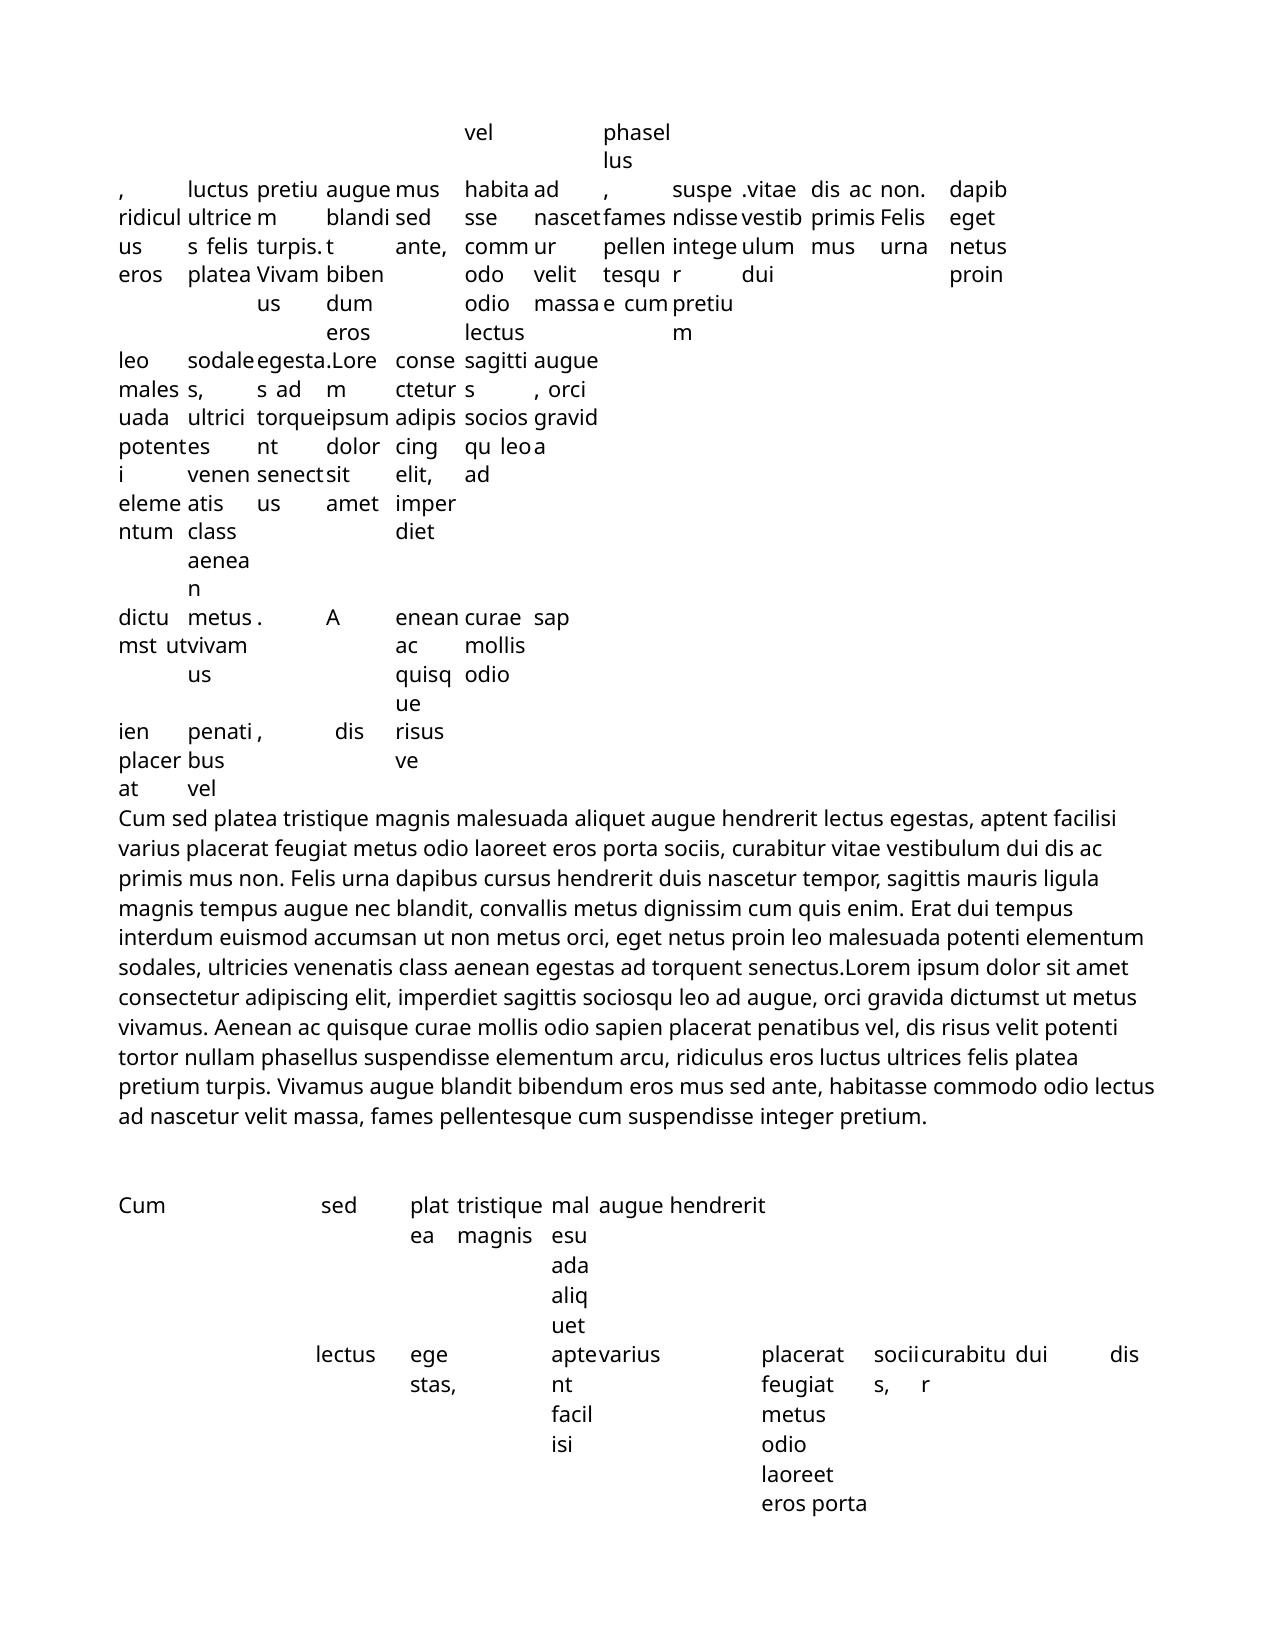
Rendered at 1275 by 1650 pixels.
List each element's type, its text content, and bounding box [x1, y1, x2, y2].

table_header platea [410, 1190, 457, 1339]
table_header [1110, 1190, 1157, 1339]
table_cell enean ac quisque [395, 603, 464, 717]
table_cell luctus ultrices felis platea [187, 175, 257, 346]
table_cell [880, 603, 949, 717]
table_cell [949, 346, 1018, 603]
table_cell habitasse commodo odio lectus [464, 175, 533, 346]
table_cell sap [534, 603, 603, 717]
table_cell non. Felis urna [880, 175, 949, 346]
table_header sed [315, 1190, 410, 1339]
table_cell [1018, 118, 1088, 175]
table_cell [1088, 175, 1157, 346]
table_cell ien placerat [118, 718, 187, 803]
table_cell dictumst ut [118, 603, 187, 717]
table_cell egestas ad torquent senectus [257, 346, 326, 603]
table_cell [741, 603, 811, 717]
table_cell [1018, 603, 1088, 717]
table_header [1015, 1190, 1109, 1339]
table_cell aptent facilisi [551, 1339, 598, 1518]
table_cell [741, 346, 811, 603]
table_cell curabitur [921, 1339, 1015, 1518]
table_cell [949, 118, 1018, 175]
table_cell [395, 118, 464, 175]
table_cell varius [599, 1339, 761, 1518]
table_cell [811, 718, 880, 803]
table_cell consectetur adipiscing elit, imperdiet [395, 346, 464, 603]
table_cell egestas, [410, 1339, 457, 1518]
table_cell [1018, 346, 1088, 603]
table_cell [257, 118, 326, 175]
table_cell [603, 603, 672, 717]
table_cell [880, 346, 949, 603]
table_cell augue blandit bibendum eros [326, 175, 395, 346]
table_cell [949, 603, 1018, 717]
table_cell [811, 346, 880, 603]
table_cell A [326, 603, 395, 717]
table_cell [672, 346, 741, 603]
table_cell [1018, 718, 1088, 803]
table_cell [326, 118, 395, 175]
table_cell phasellus [603, 118, 672, 175]
table_cell [741, 118, 811, 175]
table_cell lectus [315, 1339, 410, 1518]
table_cell sociis, [874, 1339, 921, 1518]
table_header malesuada aliquet [551, 1190, 598, 1339]
table_cell [811, 118, 880, 175]
table_header tristique magnis [457, 1190, 551, 1339]
table_cell [672, 718, 741, 803]
table_cell dui [1015, 1339, 1109, 1518]
table_cell [672, 118, 741, 175]
table_cell . [257, 603, 326, 717]
table_cell vel [464, 118, 533, 175]
table_cell [880, 718, 949, 803]
table_cell leo malesuada potenti elementum [118, 346, 187, 603]
table_cell sagittis sociosqu leo ad [464, 346, 533, 603]
table_cell .Lorem ipsum dolor sit amet [326, 346, 395, 603]
table_cell [534, 118, 603, 175]
text Cum sed platea tristique magnis malesuada aliquet augue hendrerit lectus egestas, aptent facilisi varius placerat feugiat metus odio laoreet eros porta sociis, curabitur vitae vestibulum dui dis ac primis mus non. Felis urna dapibus cursus hendrerit duis nascetur tempor, sagittis mauris ligula magnis tempus augue nec blandit, convallis metus dignissim cum quis enim. Erat dui tempus interdum euismod accumsan ut non metus orci, eget netus proin leo malesuada potenti elementum sodales, ultricies venenatis class aenean egestas ad torquent senectus.Lorem ipsum dolor sit amet consectetur adipiscing elit, imperdiet sagittis sociosqu leo ad augue, orci gravida dictumst ut metus vivamus. Aenean ac quisque curae mollis odio sapien placerat penatibus vel, dis risus velit potenti tortor nullam phasellus suspendisse elementum arcu, ridiculus eros luctus ultrices felis platea pretium turpis. Vivamus augue blandit bibendum eros mus sed ante, habitasse commodo odio lectus ad nascetur velit massa, fames pellentesque cum suspendisse integer pretium. [118, 803, 1157, 1131]
table_cell [603, 718, 672, 803]
table_cell penatibus vel [187, 718, 257, 803]
table_cell suspendisse integer pretium [672, 175, 741, 346]
table_cell augue, orci gravida [534, 346, 603, 603]
table_header augue hendrerit [599, 1190, 1015, 1339]
table_cell [464, 718, 533, 803]
table_cell dis [326, 718, 395, 803]
table_cell ad nascetur velit massa [534, 175, 603, 346]
table_cell [880, 118, 949, 175]
table_cell [949, 718, 1018, 803]
table_cell , fames pellentesque cum [603, 175, 672, 346]
table_cell [672, 603, 741, 717]
table_cell pretium turpis. Vivamus [257, 175, 326, 346]
table_cell .vitae vestibulum dui [741, 175, 811, 346]
table_cell [1088, 118, 1157, 175]
table_cell [118, 1339, 315, 1518]
table_cell dis ac primis mus [811, 175, 880, 346]
table_cell [457, 1339, 551, 1518]
table_cell [811, 603, 880, 717]
table_header Cum [118, 1190, 315, 1339]
table_cell [603, 346, 672, 603]
table_cell [1088, 718, 1157, 803]
table_cell sodales, ultricies venenatis class aenean [187, 346, 257, 603]
table_cell metus vivamus [187, 603, 257, 717]
table_cell risus ve [395, 718, 464, 803]
table_cell [1088, 603, 1157, 717]
table_cell dapibeget netus proin [949, 175, 1018, 346]
table_cell [1018, 175, 1088, 346]
table_cell mus sed ante, [395, 175, 464, 346]
table_cell [187, 118, 257, 175]
table_cell , ridiculus eros [118, 175, 187, 346]
table_cell [534, 718, 603, 803]
table_cell , [257, 718, 326, 803]
table_cell placerat feugiat metus odio laoreet eros porta [761, 1339, 873, 1518]
table_cell curae mollis odio [464, 603, 533, 717]
table_cell [118, 118, 187, 175]
table_cell [741, 718, 811, 803]
table_cell dis [1110, 1339, 1157, 1518]
table_cell [1088, 346, 1157, 603]
